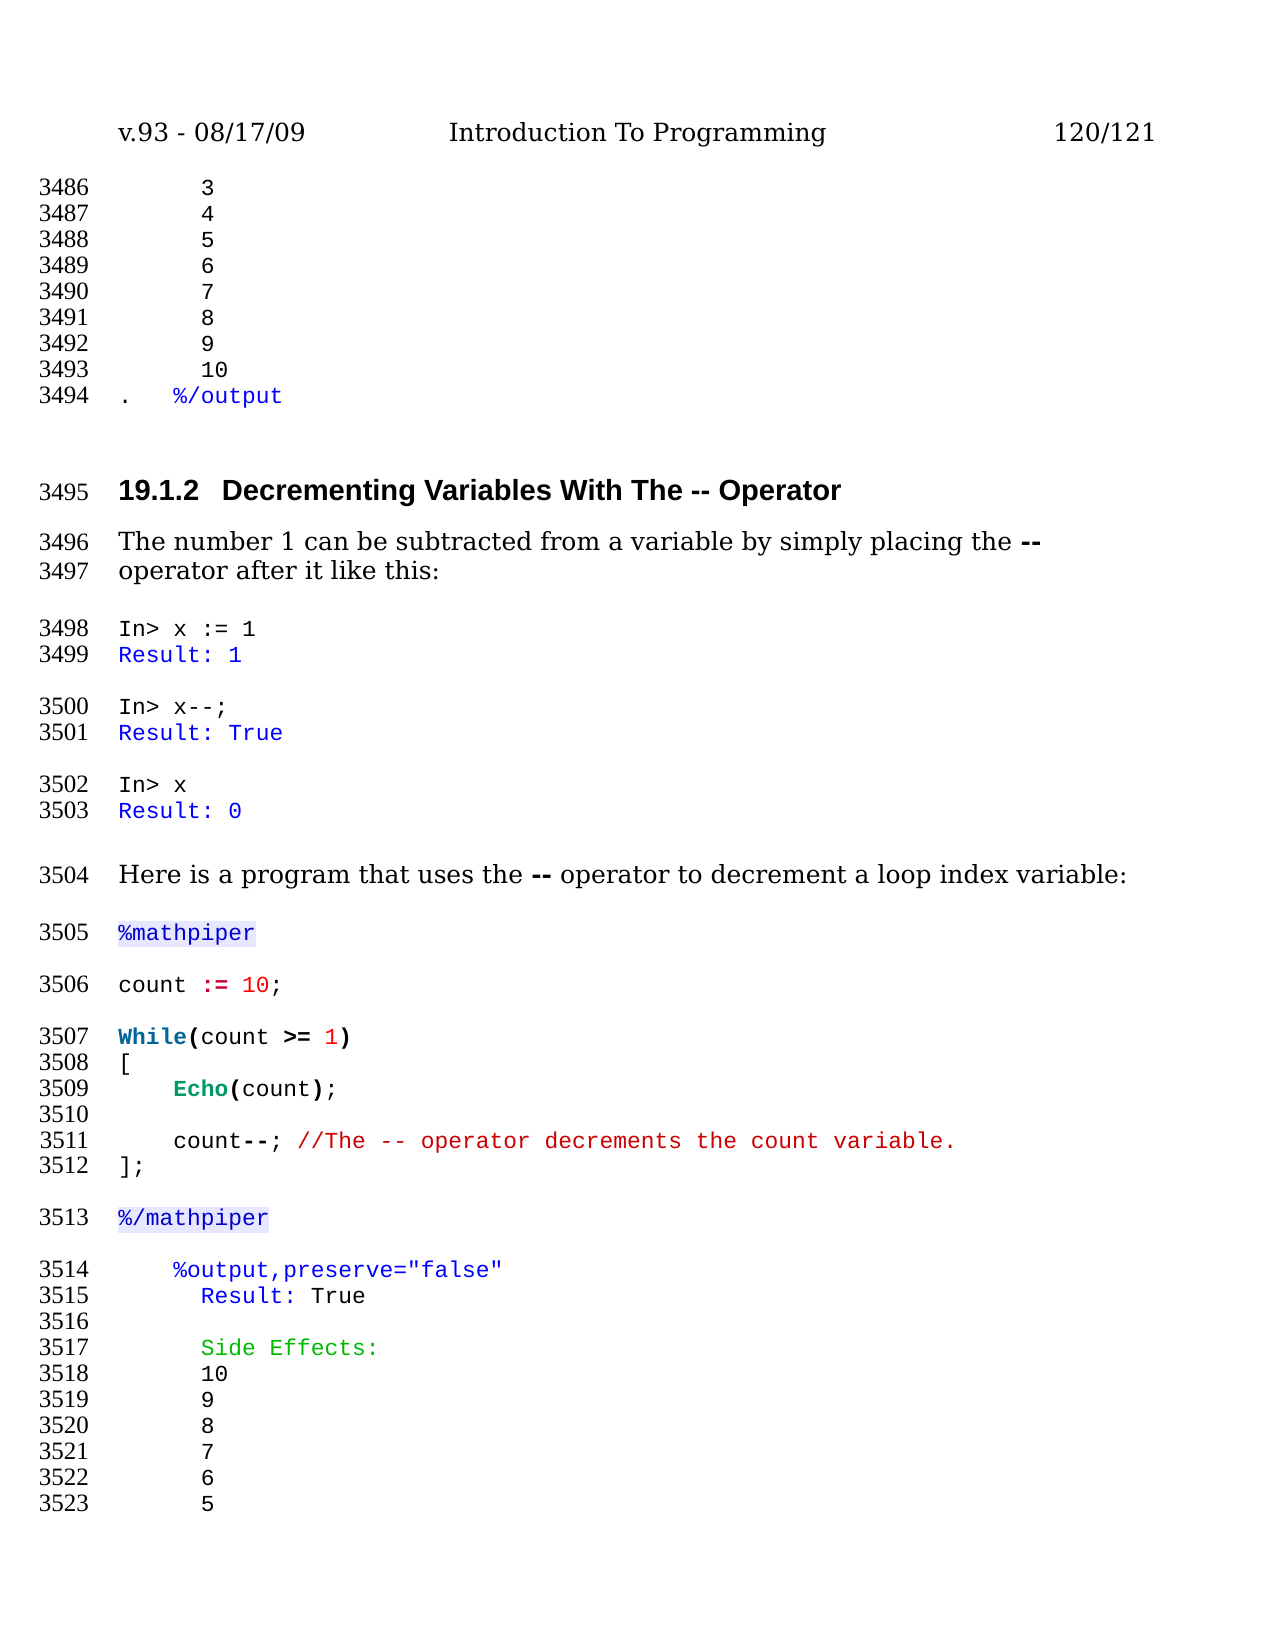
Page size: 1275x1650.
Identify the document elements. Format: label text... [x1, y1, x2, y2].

text 4 [118, 203, 1157, 229]
text 9 [118, 332, 1157, 358]
text 7 [118, 1440, 1157, 1466]
text Side Effects: [118, 1336, 1157, 1362]
text While(count >= 1) [118, 1025, 1157, 1051]
text 7 [118, 281, 1157, 306]
text 3 [118, 177, 1157, 203]
text 5 [118, 229, 1157, 254]
text In> x := 1 [118, 618, 1157, 644]
text . %/output [118, 384, 1157, 410]
text count := 10; [118, 973, 1157, 999]
text Result: True [118, 721, 1157, 747]
text 8 [118, 306, 1157, 332]
text 9 [118, 1388, 1157, 1414]
text %output,preserve="false" [118, 1259, 1157, 1284]
text Result: True [118, 1284, 1157, 1311]
text 10 [118, 358, 1157, 384]
text %/mathpiper [118, 1207, 1157, 1233]
text 6 [118, 254, 1157, 281]
text [ [118, 1051, 1157, 1077]
text In> x [118, 773, 1157, 799]
subtitle Decrementing Variables With The -- Operator [118, 473, 1157, 506]
text count--; //The -- operator decrements the count variable. [118, 1129, 1157, 1155]
text In> x--; [118, 696, 1157, 721]
text 6 [118, 1466, 1157, 1492]
text 10 [118, 1362, 1157, 1388]
text 8 [118, 1414, 1157, 1440]
text Here is a program that uses the -- operator to decrement a loop index variable: [118, 860, 1157, 889]
text 5 [118, 1492, 1157, 1518]
text Echo(count); [118, 1077, 1157, 1103]
text The number 1 can be subtracted from a variable by simply placing the -- operator after it like this: [118, 527, 1157, 586]
text %mathpiper [118, 921, 1157, 947]
text Result: 0 [118, 799, 1157, 825]
text Result: 1 [118, 644, 1157, 669]
text ]; [118, 1155, 1157, 1181]
